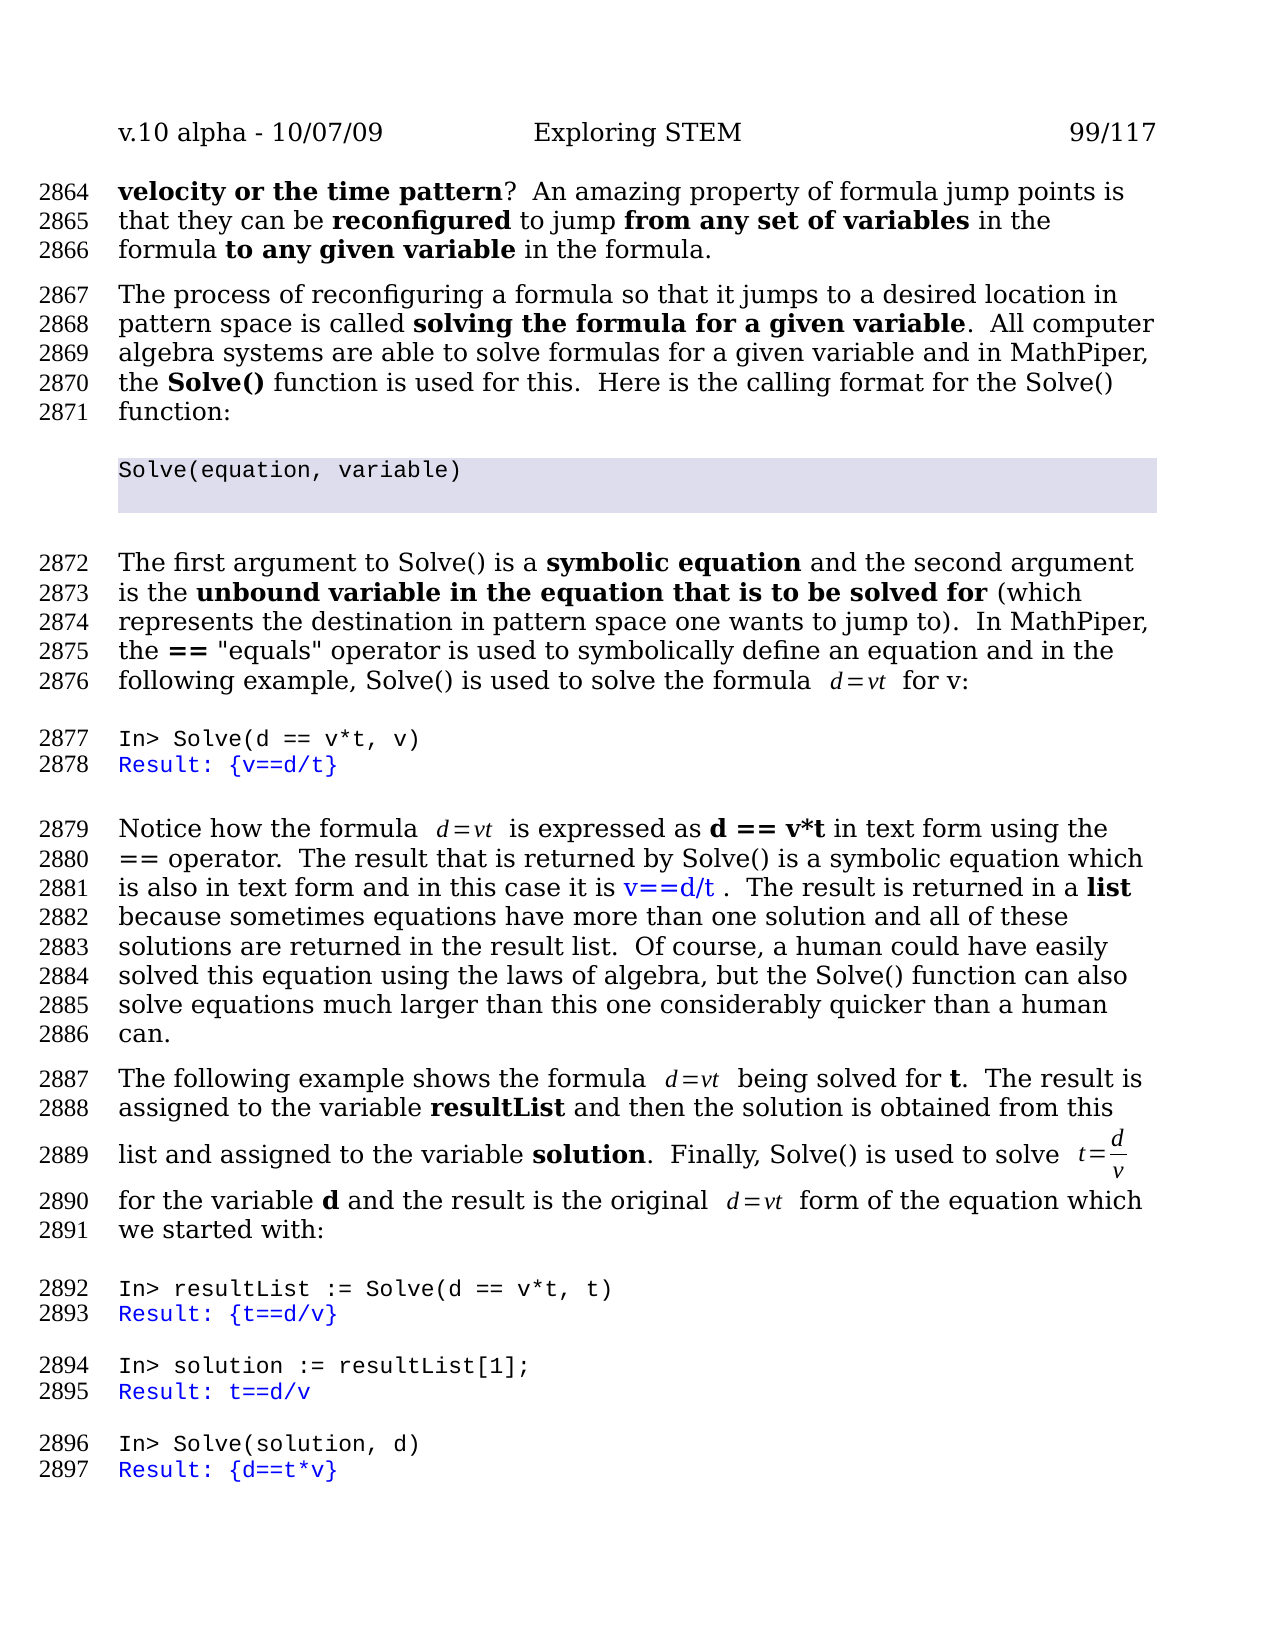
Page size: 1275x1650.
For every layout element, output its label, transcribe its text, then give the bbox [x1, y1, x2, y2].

text The first argument to Solve() is a symbolic equation and the second argument is the unbound variable in the equation that is to be solved for (which represents the destination in pattern space one wants to jump to). In MathPiper, the == "equals" operator is used to symbolically define an equation and in the following example, Solve() is used to solve the formulafor v: [118, 548, 1157, 696]
text In> solution := resultList[1]; [118, 1355, 1157, 1381]
text Result: {v==d/t} [118, 753, 1157, 779]
text velocity or the time pattern? An amazing property of formula jump points is that they can be reconfigured to jump from any set of variables in the formula to any given variable in the formula. [118, 177, 1157, 265]
text Result: {t==d/v} [118, 1303, 1157, 1329]
text The process of reconfiguring a formula so that it jumps to a desired location in pattern space is called solving the formula for a given variable. All computer algebra systems are able to solve formulas for a given variable and in MathPiper, the Solve() function is used for this. Here is the calling format for the Solve() function: [118, 280, 1157, 426]
text In> resultList := Solve(d == v*t, t) [118, 1277, 1157, 1303]
text Notice how the formulais expressed as d == v*t in text form using the == operator. The result that is returned by Solve() is a symbolic equation which is also in text form and in this case it is v==d/t . The result is returned in a list because sometimes equations have more than one solution and all of these solutions are returned in the result list. Of course, a human could have easily solved this equation using the laws of algebra, but the Solve() function can also solve equations much larger than this one considerably quicker than a human can. [118, 814, 1157, 1048]
text In> Solve(d == v*t, v) [118, 727, 1157, 753]
text Result: t==d/v [118, 1381, 1157, 1407]
text The following example shows the formulabeing solved for t. The result is assigned to the variable resultList and then the solution is obtained from this list and assigned to the variable solution. Finally, Solve() is used to solvefor the variable d and the result is the originalform of the equation which we started with: [118, 1063, 1157, 1245]
table_header Solve(equation, variable) [118, 458, 1157, 513]
text Result: {d==t*v} [118, 1458, 1157, 1484]
text In> Solve(solution, d) [118, 1432, 1157, 1458]
